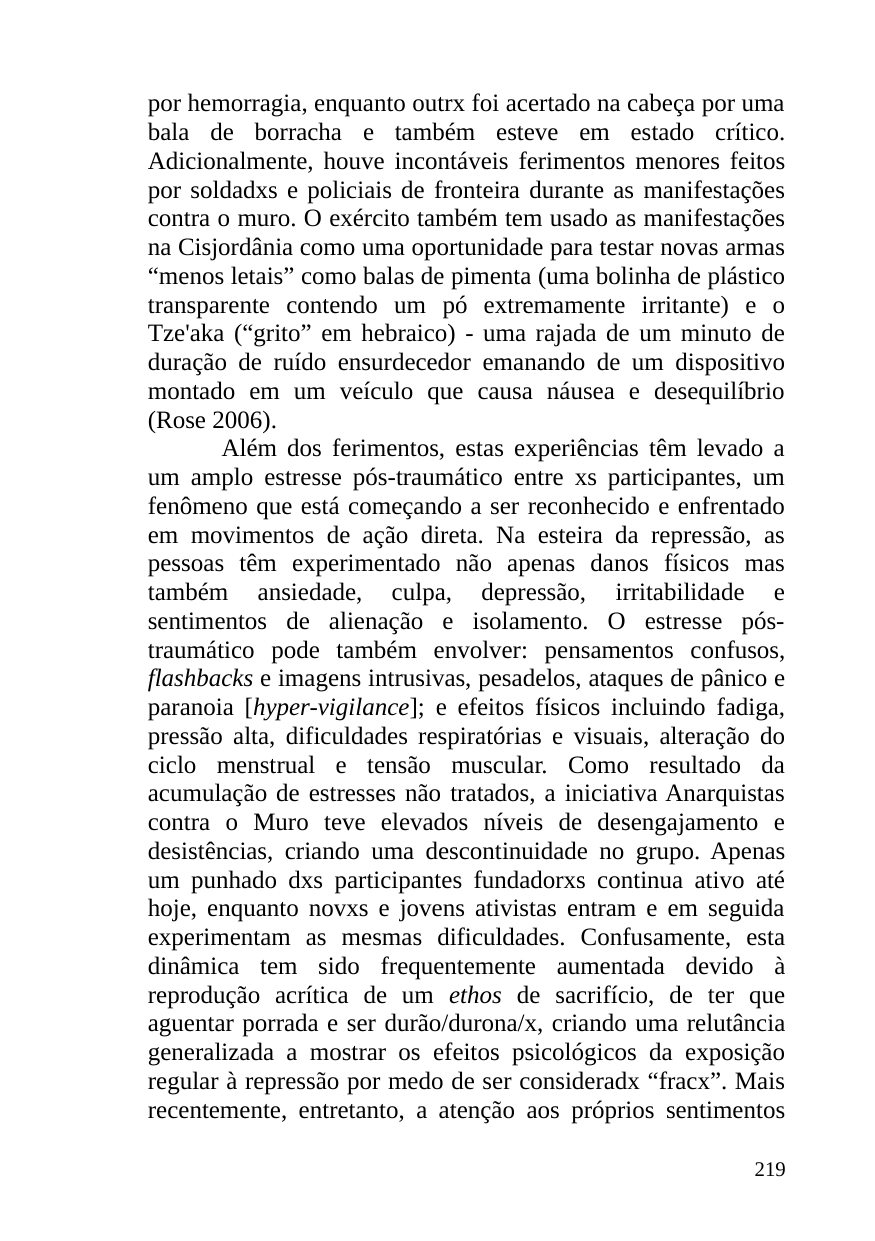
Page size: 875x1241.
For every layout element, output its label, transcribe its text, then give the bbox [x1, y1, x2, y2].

text Além dos ferimentos, estas experiências têm levado a um amplo estresse pós-traumático entre xs participantes, um fenômeno que está começando a ser reconhecido e enfrentado em movimentos de ação direta. Na esteira da repressão, as pessoas têm experimentado não apenas danos físicos mas também ansiedade, culpa, depressão, irritabilidade e sentimentos de alienação e isolamento. O estresse pós-traumático pode também envolver: pensamentos confusos, flashbacks e imagens intrusivas, pesadelos, ataques de pânico e paranoia [hyper-vigilance]; e efeitos físicos incluindo fadiga, pressão alta, dificuldades respiratórias e visuais, alteração do ciclo menstrual e tensão muscular. Como resultado da acumulação de estresses não tratados, a iniciativa Anarquistas contra o Muro teve elevados níveis de desengajamento e desistências, criando uma descontinuidade no grupo. Apenas um punhado dxs participantes fundadorxs continua ativo até hoje, enquanto novxs e jovens ativistas entram e em seguida experimentam as mesmas dificuldades. Confusamente, esta dinâmica tem sido frequentemente aumentada devido à reprodução acrítica de um ethos de sacrifício, de ter que aguentar porrada e ser durão/durona/x, criando uma relutância generalizada a mostrar os efeitos psicológicos da exposição regular à repressão por medo de ser consideradx “fracx”. Mais recentemente, entretanto, a atenção aos próprios sentimentos [148, 433, 786, 1123]
text por hemorragia, enquanto outrx foi acertado na cabeça por uma bala de borracha e também esteve em estado crítico. Adicionalmente, houve incontáveis ferimentos menores feitos por soldadxs e policiais de fronteira durante as manifestações contra o muro. O exército também tem usado as manifestações na Cisjordânia como uma oportunidade para testar novas armas “menos letais” como balas de pimenta (uma bolinha de plástico transparente contendo um pó extremamente irritante) e o Tze'aka (“grito” em hebraico) - uma rajada de um minuto de duração de ruído ensurdecedor emanando de um dispositivo montado em um veículo que causa náusea e desequilíbrio (Rose 2006). [148, 88, 786, 433]
